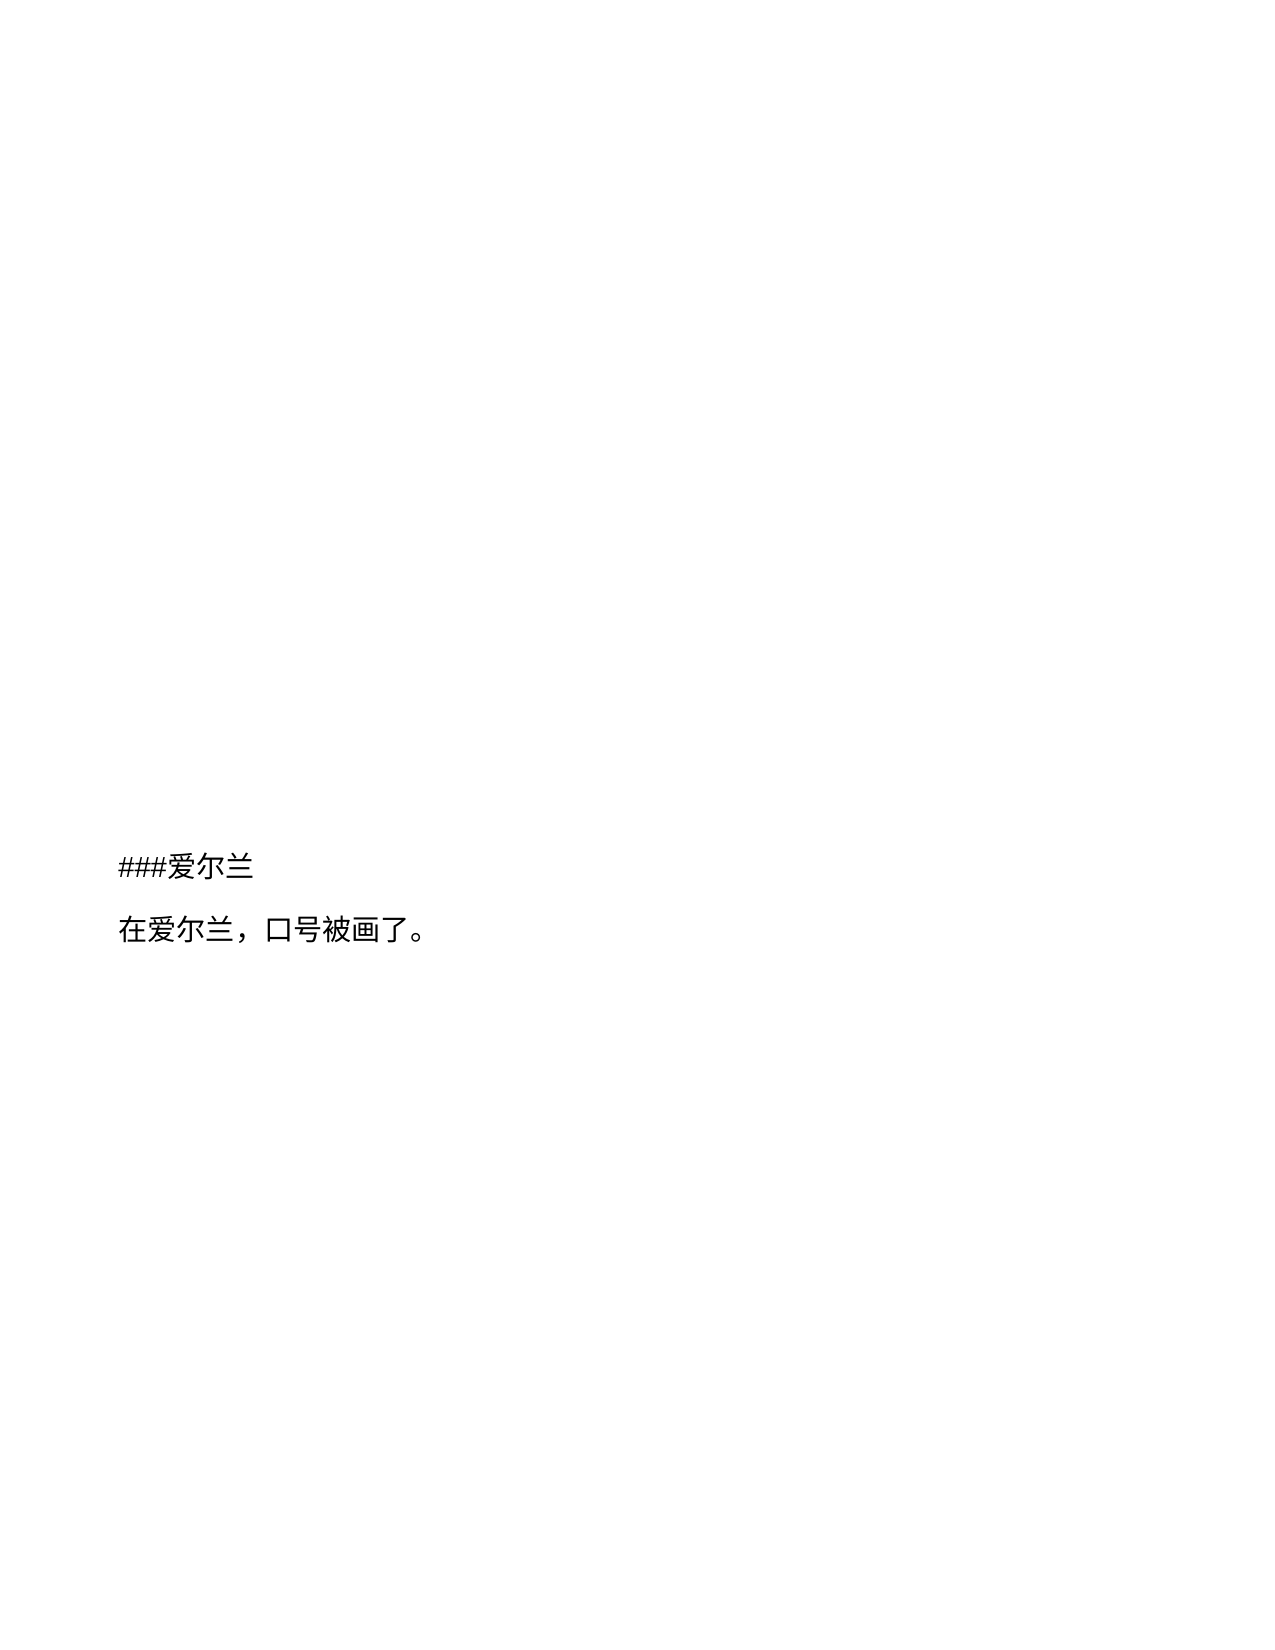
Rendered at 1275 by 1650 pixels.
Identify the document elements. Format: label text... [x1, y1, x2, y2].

text 在爱尔兰，口号被画了。 [118, 907, 1157, 949]
text ###爱尔兰 [118, 118, 1157, 886]
